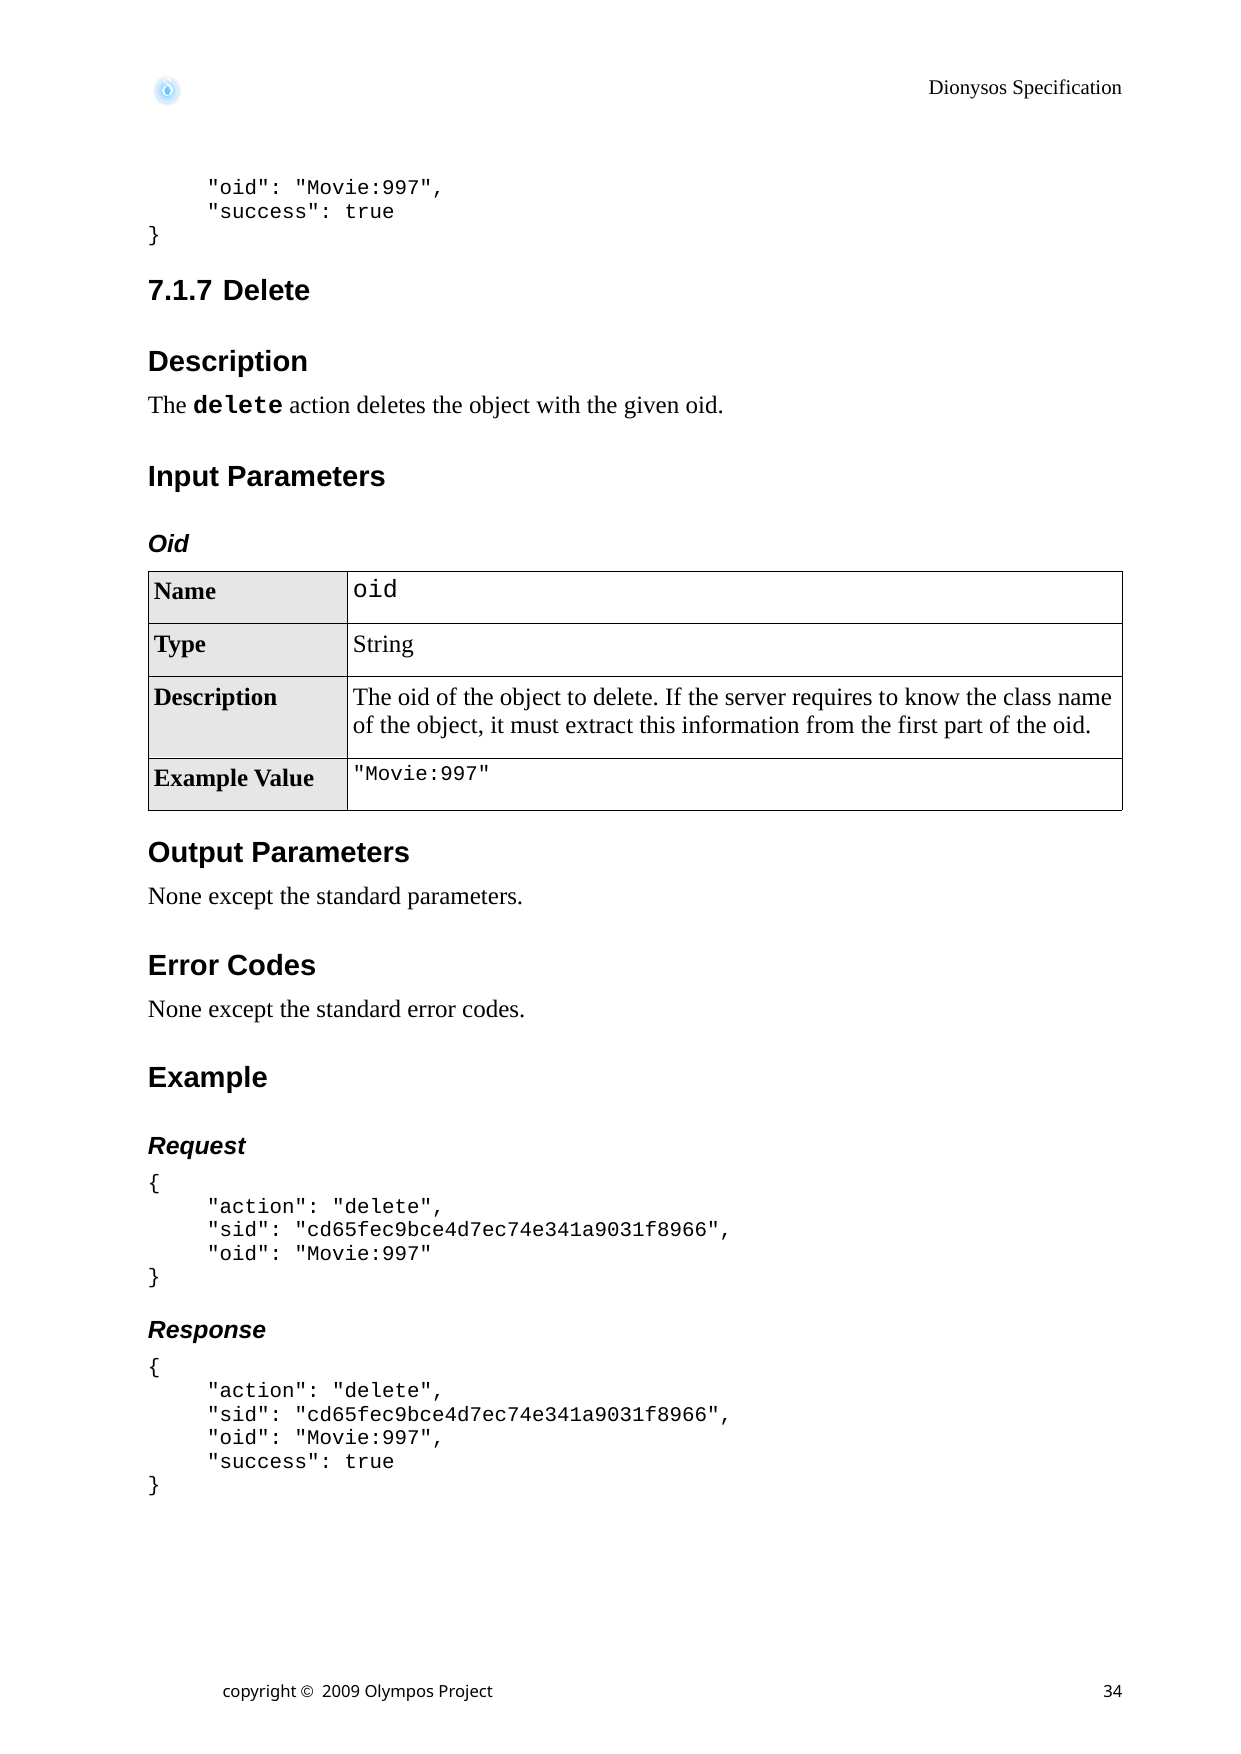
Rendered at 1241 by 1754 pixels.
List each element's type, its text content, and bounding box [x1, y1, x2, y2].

text "sid": "cd65fec9bce4d7ec74e341a9031f8966", [148, 1403, 1122, 1427]
table_cell The oid of the object to delete. If the server requires to know the class name of the object, it must extract this information from the first part of the oid. [348, 677, 1122, 757]
text Error Codes [148, 948, 1122, 981]
subtitle Delete [148, 273, 1122, 307]
picture [152, 75, 184, 106]
text None except the standard parameters. [148, 881, 1122, 910]
text Response [148, 1315, 1122, 1344]
text The delete action deletes the object with the given oid. [148, 390, 1122, 421]
table_cell String [348, 624, 1122, 676]
text Example [148, 1060, 1122, 1093]
text { [148, 1356, 1122, 1380]
text { [148, 1172, 1122, 1196]
table_cell Description [149, 677, 347, 757]
text None except the standard error codes. [148, 994, 1122, 1022]
text "action": "delete", [148, 1196, 1122, 1219]
table_header oid [348, 572, 1122, 623]
text "sid": "cd65fec9bce4d7ec74e341a9031f8966", [148, 1219, 1122, 1243]
table_cell Type [149, 624, 347, 676]
table_header Name [149, 572, 347, 623]
text } [148, 1474, 1122, 1498]
text "action": "delete", [148, 1380, 1122, 1403]
text "oid": "Movie:997" [148, 1243, 1122, 1267]
text Description [148, 344, 1122, 378]
table_cell Example Value [149, 759, 347, 810]
text "oid": "Movie:997", [148, 1427, 1122, 1451]
text "success": true [148, 201, 1122, 224]
table_cell "Movie:997" [348, 759, 1122, 810]
text Oid [148, 529, 1122, 558]
text "success": true [148, 1451, 1122, 1474]
text Output Parameters [148, 835, 1122, 869]
text "oid": "Movie:997", [148, 177, 1122, 201]
text } [148, 1267, 1122, 1290]
text } [148, 224, 1122, 248]
text Input Parameters [148, 458, 1122, 492]
text Request [148, 1131, 1122, 1159]
